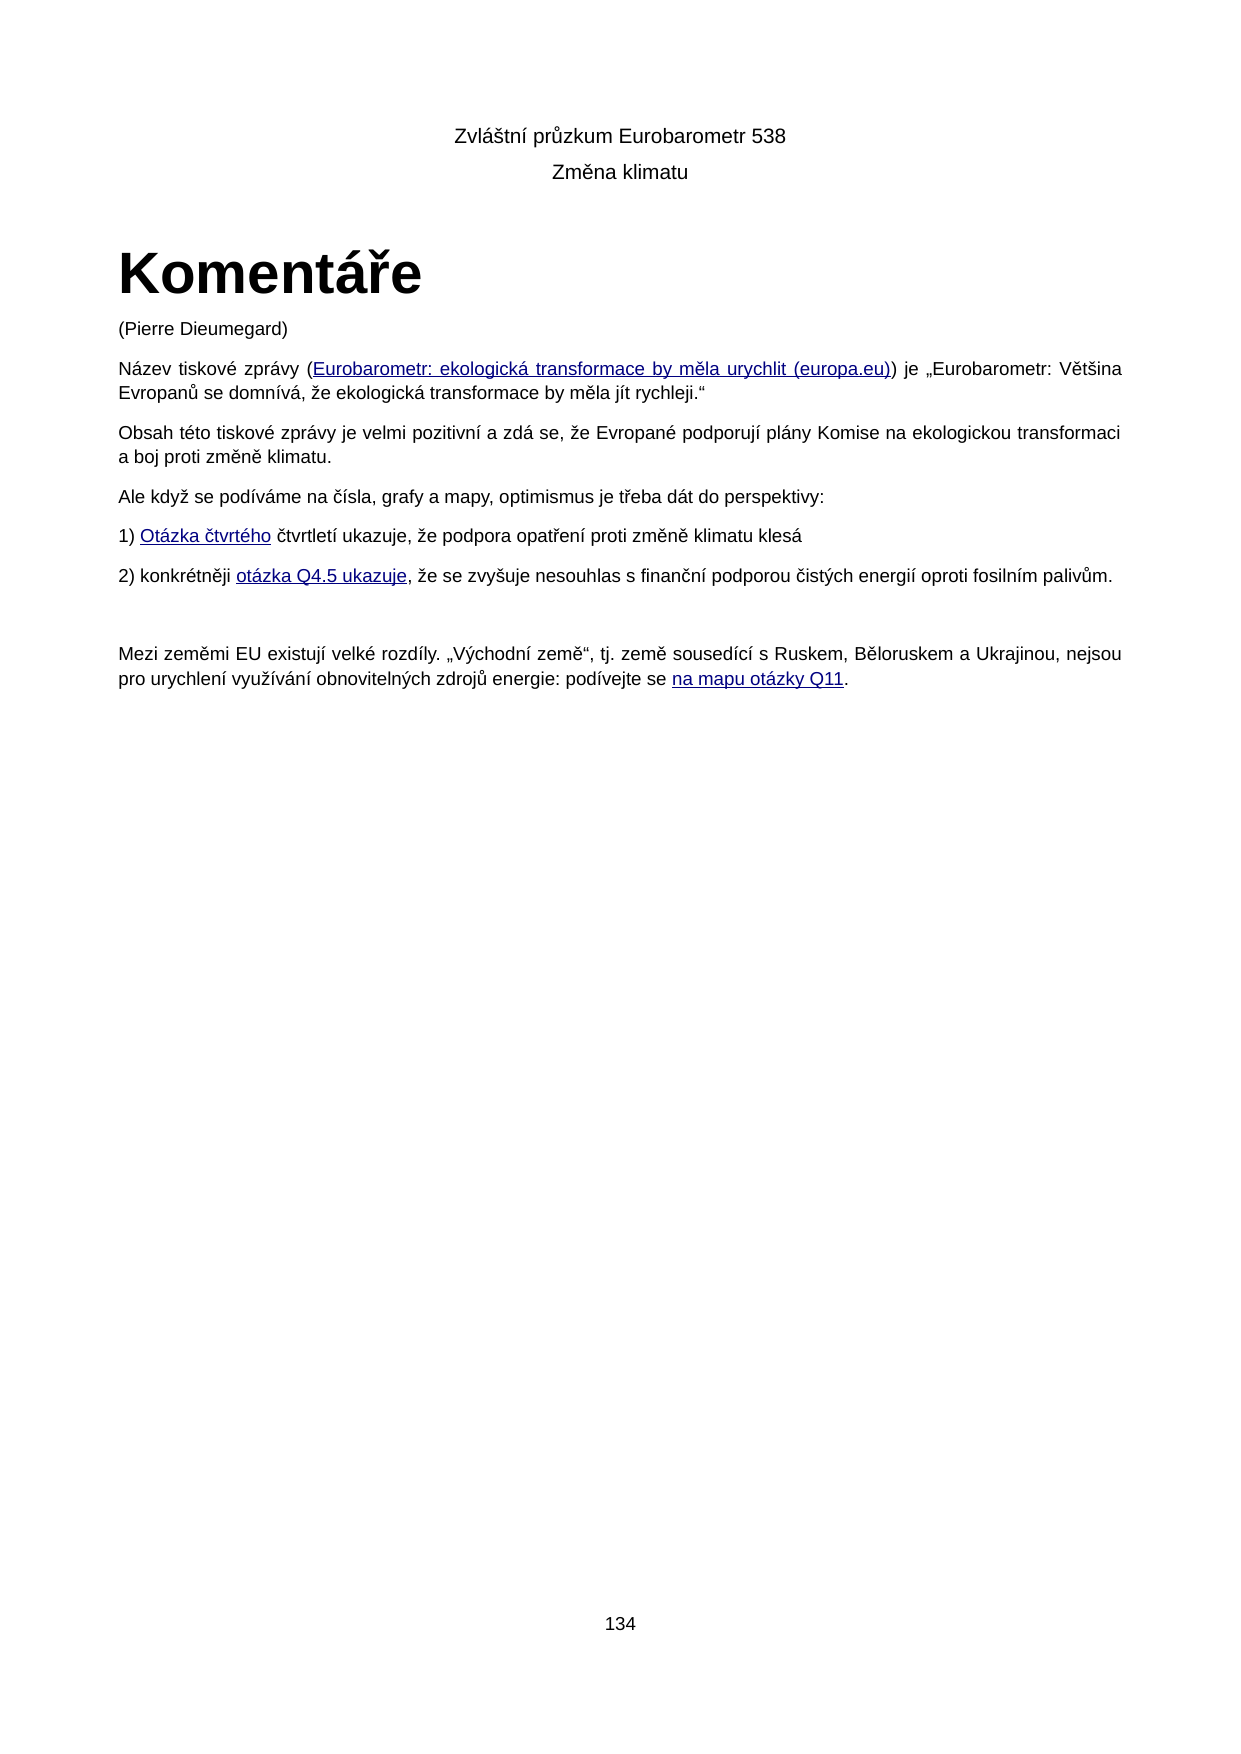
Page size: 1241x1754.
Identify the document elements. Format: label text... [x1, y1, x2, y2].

text (Pierre Dieumegard) [118, 318, 1122, 339]
text 1) Otázka čtvrtého čtvrtletí ukazuje, že podpora opatření proti změně klimatu klesá [118, 525, 1122, 547]
text Obsah této tiskové zprávy je velmi pozitivní a zdá se, že Evropané podporují plány Komise na ekologickou transformaci a boj proti změně klimatu. [118, 421, 1122, 468]
subtitle Komentáře [118, 238, 1122, 305]
text Mezi zeměmi EU existují velké rozdíly. „Východní země“, tj. země sousedící s Ruskem, Běloruskem a Ukrajinou, nejsou pro urychlení využívání obnovitelných zdrojů energie: podívejte se na mapu otázky Q11. [118, 643, 1122, 689]
text 2) konkrétněji otázka Q4.5 ukazuje, že se zvyšuje nesouhlas s finanční podporou čistých energií oproti fosilním palivům. [118, 564, 1122, 586]
text Ale když se podíváme na čísla, grafy a mapy, optimismus je třeba dát do perspektivy: [118, 486, 1122, 507]
text Název tiskové zprávy (Eurobarometr: ekologická transformace by měla urychlit (europa.eu)) je „Eurobarometr: Většina Evropanů se domnívá, že ekologická transformace by měla jít rychleji.“ [118, 357, 1122, 404]
